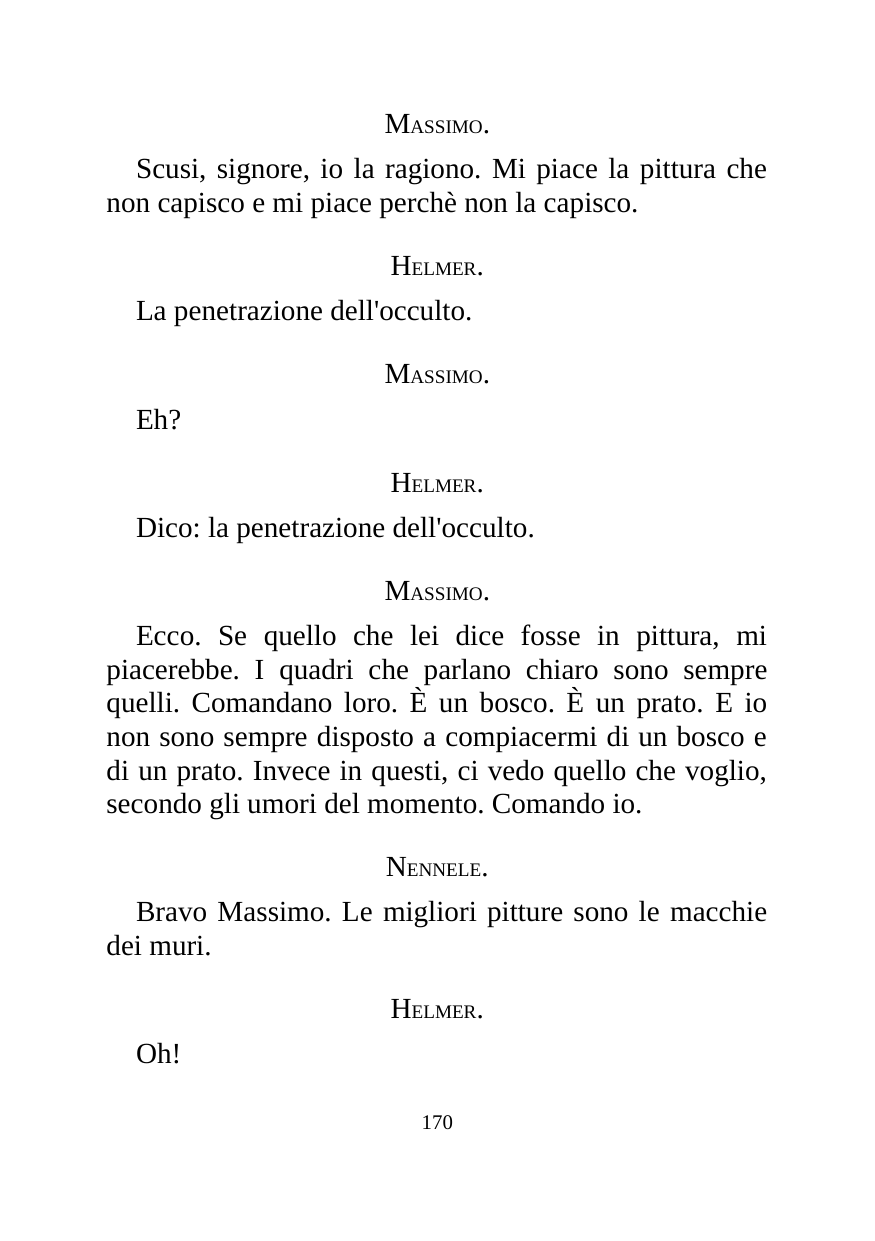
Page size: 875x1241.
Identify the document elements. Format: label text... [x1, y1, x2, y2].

text Massimo. [106, 356, 768, 390]
text La penetrazione dell'occulto. [106, 293, 768, 327]
text Dico: la penetrazione dell'occulto. [106, 510, 768, 544]
text Eh? [106, 402, 768, 435]
text Nennele. [106, 849, 768, 883]
text Oh! [106, 1036, 768, 1070]
text Helmer. [106, 465, 768, 498]
text Helmer. [106, 991, 768, 1024]
text Massimo. [106, 106, 768, 140]
text Helmer. [106, 248, 768, 282]
text Ecco. Se quello che lei dice fosse in pittura, mi piacerebbe. I quadri che parlano chiaro sono sempre quelli. Comandano loro. È un bosco. È un prato. E io non sono sempre disposto a compiacermi di un bosco e di un prato. Invece in questi, ci vedo quello che voglio, secondo gli umori del momento. Comando io. [106, 618, 768, 820]
text Scusi, signore, io la ragiono. Mi piace la pittura che non capisco e mi piace perchè non la capisco. [106, 152, 768, 219]
text Massimo. [106, 573, 768, 607]
text Bravo Massimo. Le migliori pitture sono le macchie dei muri. [106, 894, 768, 962]
